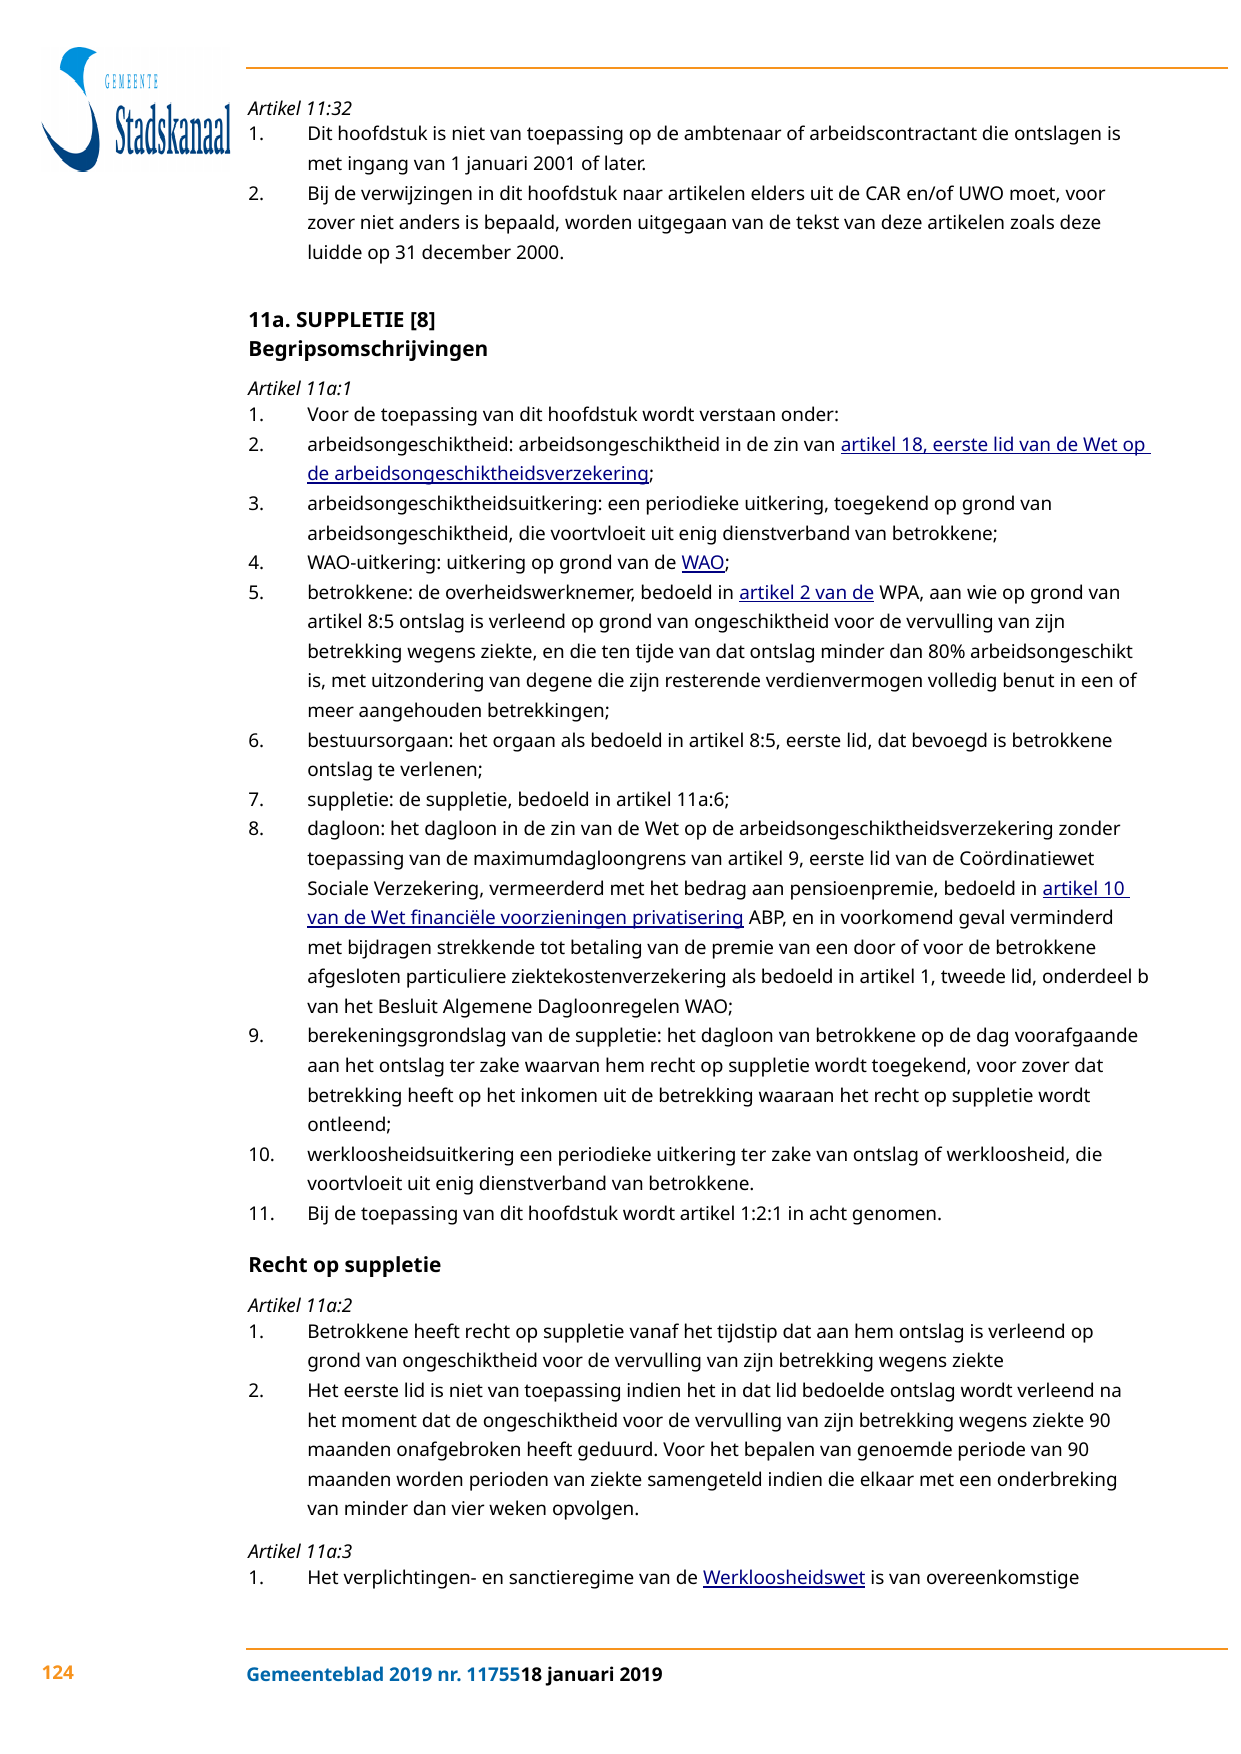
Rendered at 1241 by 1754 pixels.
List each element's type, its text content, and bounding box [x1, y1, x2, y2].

list suppletie: de suppletie, bedoeld in artikel 11a:6; [248, 786, 1152, 812]
text 11a. SUPPLETIE [8] [248, 305, 1152, 334]
list Het verplichtingen- en sanctieregime van de Werkloosheidswet is van overeenkomstige [248, 1564, 1152, 1590]
picture [41, 47, 231, 172]
list Bij de toepassing van dit hoofdstuk wordt artikel 1:2:1 in acht genomen. [248, 1200, 1152, 1226]
list arbeidsongeschiktheid: arbeidsongeschiktheid in de zin van artikel 18, eerste lid van de Wet op de arbeidsongeschiktheidsverzekering; [248, 431, 1152, 486]
list arbeidsongeschiktheidsuitkering: een periodieke uitkering, toegekend op grond van arbeidsongeschiktheid, die voortvloeit uit enig dienstverband van betrokkene; [248, 490, 1152, 545]
list werkloosheidsuitkering een periodieke uitkering ter zake van ontslag of werkloosheid, die voortvloeit uit enig dienstverband van betrokkene. [248, 1141, 1152, 1196]
list WAO-uitkering: uitkering op grond van de WAO; [248, 549, 1152, 575]
text Artikel 11a:3 [248, 1539, 1152, 1564]
list Het eerste lid is niet van toepassing indien het in dat lid bedoelde ontslag wordt verleend na het moment dat de ongeschiktheid voor de vervulling van zijn betrekking wegens ziekte 90 maanden onafgebroken heeft geduurd. Voor het bepalen van genoemde periode van 90 maanden worden perioden van ziekte samengeteld indien die elkaar met een onderbreking van minder dan vier weken opvolgen. [248, 1377, 1152, 1521]
text Artikel 11:32 [248, 95, 1152, 121]
list betrokkene: de overheidswerknemer, bedoeld in artikel 2 van de WPA, aan wie op grond van artikel 8:5 ontslag is verleend op grond van ongeschiktheid voor de vervulling van zijn betrekking wegens ziekte, en die ten tijde van dat ontslag minder dan 80% arbeidsongeschikt is, met uitzondering van degene die zijn resterende verdienvermogen volledig benut in een of meer aangehouden betrekkingen; [248, 579, 1152, 723]
text Artikel 11a:2 [248, 1292, 1152, 1318]
list Bij de verwijzingen in dit hoofdstuk naar artikelen elders uit de CAR en/of UWO moet, voor zover niet anders is bepaald, worden uitgegaan van de tekst van deze artikelen zoals deze luidde op 31 december 2000. [248, 180, 1152, 264]
list Voor de toepassing van dit hoofdstuk wordt verstaan onder: [248, 401, 1152, 427]
list dagloon: het dagloon in de zin van de Wet op de arbeidsongeschiktheidsverzekering zonder toepassing van de maximumdagloongrens van artikel 9, eerste lid van de Coördinatiewet Sociale Verzekering, vermeerderd met het bedrag aan pensioenpremie, bedoeld in artikel 10 van de Wet financiële voorzieningen privatisering ABP, en in voorkomend geval verminderd met bijdragen strekkende tot betaling van de premie van een door of voor de betrokkene afgesloten particuliere ziektekostenverzekering als bedoeld in artikel 1, tweede lid, onderdeel b van het Besluit Algemene Dagloonregelen WAO; [248, 816, 1152, 1019]
text Artikel 11a:1 [248, 376, 1152, 401]
list Dit hoofdstuk is niet van toepassing op de ambtenaar of arbeidscontractant die ontslagen is met ingang van 1 januari 2001 of later. [248, 121, 1152, 176]
text Recht op suppletie [248, 1250, 1152, 1279]
list Betrokkene heeft recht op suppletie vanaf het tijdstip dat aan hem ontslag is verleend op grond van ongeschiktheid voor de vervulling van zijn betrekking wegens ziekte [248, 1318, 1152, 1373]
list berekeningsgrondslag van de suppletie: het dagloon van betrokkene op de dag voorafgaande aan het ontslag ter zake waarvan hem recht op suppletie wordt toegekend, voor zover dat betrekking heeft op het inkomen uit de betrekking waaraan het recht op suppletie wordt ontleend; [248, 1023, 1152, 1137]
text Begripsomschrijvingen [248, 334, 1152, 362]
list bestuursorgaan: het orgaan als bedoeld in artikel 8:5, eerste lid, dat bevoegd is betrokkene ontslag te verlenen; [248, 727, 1152, 782]
